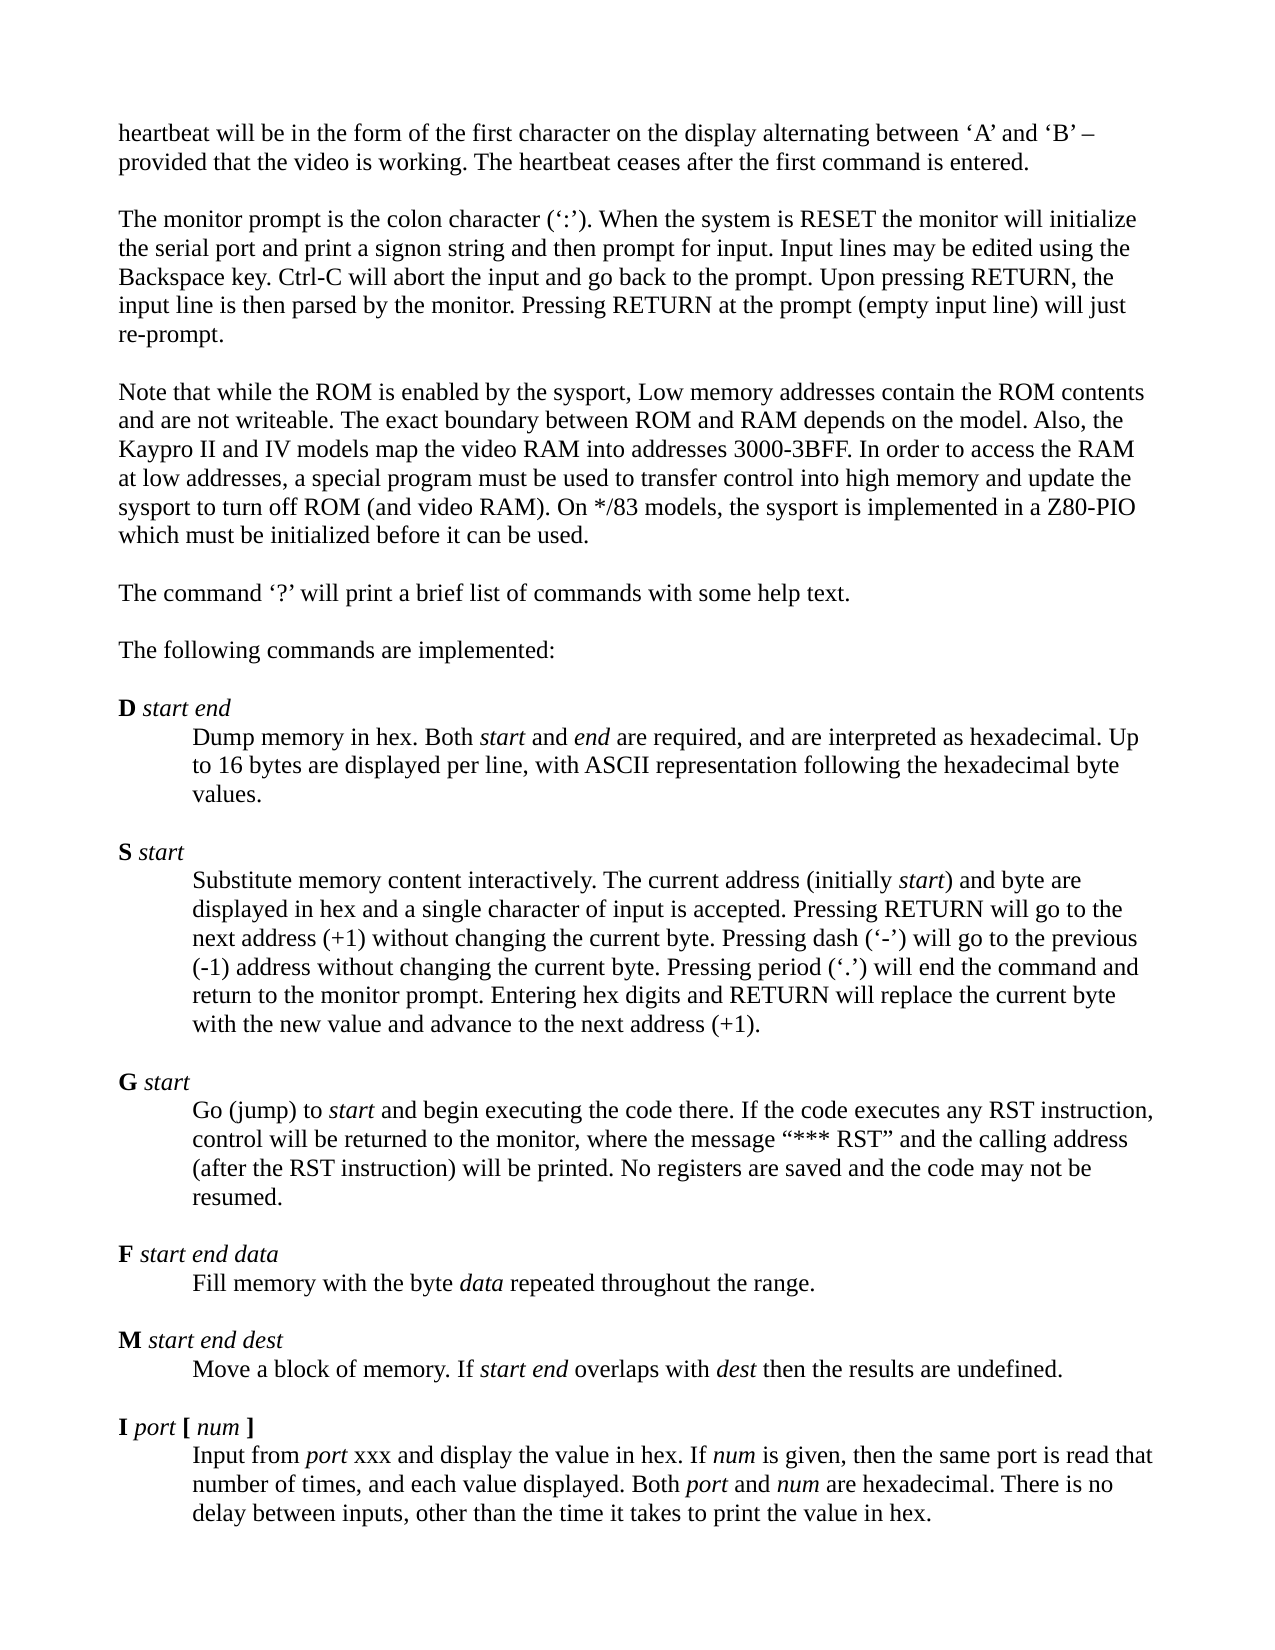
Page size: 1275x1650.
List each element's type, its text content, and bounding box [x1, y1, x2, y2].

text Input from port xxx and display the value in hex. If num is given, then the same port is read that number of times, and each value displayed. Both port and num are hexadecimal. There is no delay between inputs, other than the time it takes to print the value in hex. [192, 1441, 1157, 1527]
text Dump memory in hex. Both start and end are required, and are interpreted as hexadecimal. Up to 16 bytes are displayed per line, with ASCII representation following the hexadecimal byte values. [192, 722, 1157, 808]
text The command ‘?’ will print a brief list of commands with some help text. [118, 578, 1157, 607]
text D start end [118, 693, 1157, 722]
text G start [118, 1067, 1157, 1096]
text I port [ num ] [118, 1412, 1157, 1441]
text Go (jump) to start and begin executing the code there. If the code executes any RST instruction, control will be returned to the monitor, where the message “*** RST” and the calling address (after the RST instruction) will be printed. No registers are saved and the code may not be resumed. [192, 1096, 1157, 1211]
text The monitor prompt is the colon character (‘:’). When the system is RESET the monitor will initialize the serial port and print a signon string and then prompt for input. Input lines may be edited using the Backspace key. Ctrl-C will abort the input and go back to the prompt. Upon pressing RETURN, the input line is then parsed by the monitor. Pressing RETURN at the prompt (empty input line) will just re-prompt. [118, 204, 1157, 348]
text The following commands are implemented: [118, 636, 1157, 664]
text S start [118, 837, 1157, 866]
text M start end dest [118, 1326, 1157, 1354]
text Substitute memory content interactively. The current address (initially start) and byte are displayed in hex and a single character of input is accepted. Pressing RETURN will go to the next address (+1) without changing the current byte. Pressing dash (‘-’) will go to the previous (-1) address without changing the current byte. Pressing period (‘.’) will end the command and return to the monitor prompt. Entering hex digits and RETURN will replace the current byte with the new value and advance to the next address (+1). [192, 866, 1157, 1038]
text Move a block of memory. If start end overlaps with dest then the results are undefined. [192, 1354, 1157, 1383]
text F start end data [118, 1239, 1157, 1268]
text Fill memory with the byte data repeated throughout the range. [192, 1268, 1157, 1297]
text Note that while the ROM is enabled by the sysport, Low memory addresses contain the ROM contents and are not writeable. The exact boundary between ROM and RAM depends on the model. Also, the Kaypro II and IV models map the video RAM into addresses 3000-3BFF. In order to access the RAM at low addresses, a special program must be used to transfer control into high memory and update the sysport to turn off ROM (and video RAM). On */83 models, the sysport is implemented in a Z80-PIO which must be initialized before it can be used. [118, 377, 1157, 549]
text heartbeat will be in the form of the first character on the display alternating between ‘A’ and ‘B’ – provided that the video is working. The heartbeat ceases after the first command is entered. [118, 118, 1157, 176]
